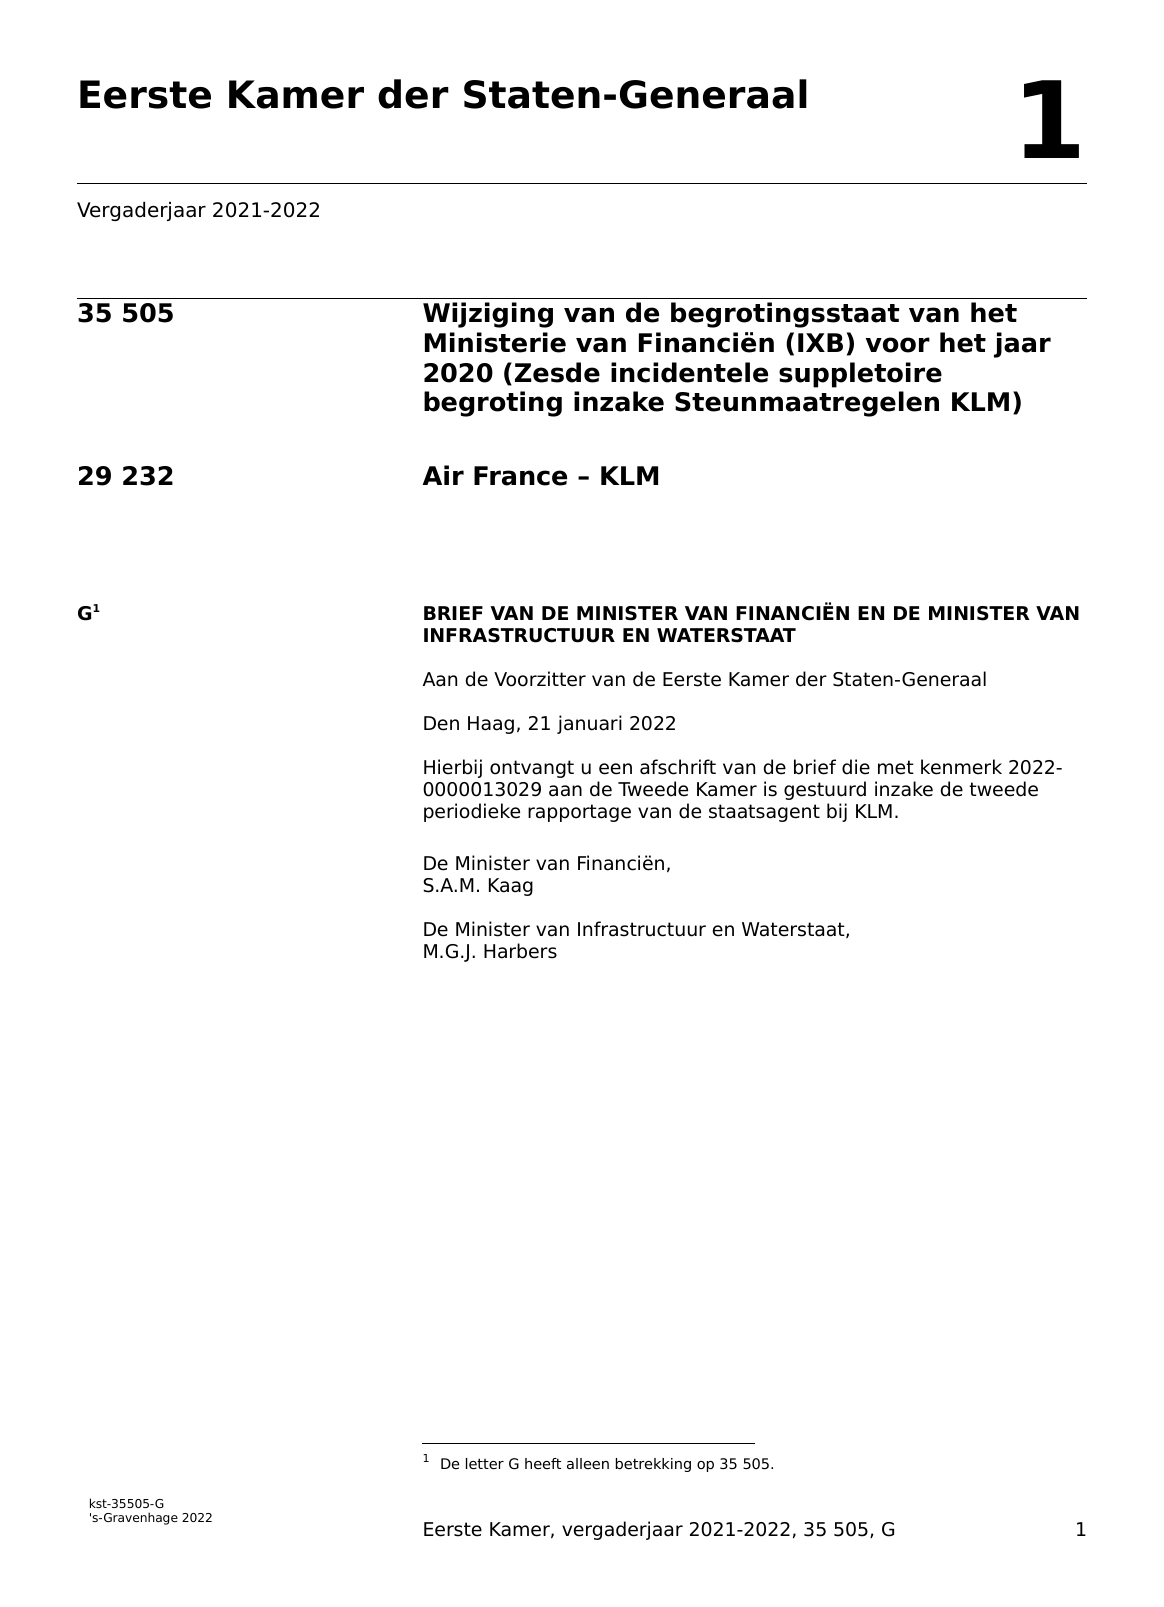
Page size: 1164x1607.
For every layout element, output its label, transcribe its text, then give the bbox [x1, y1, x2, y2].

subtitle 35 505 Wijziging van de begrotingsstaat van het Ministerie van Financiën (IXB) voor het jaar 2020 (Zesde incidentele suppletoire begroting inzake Steunmaatregelen KLM) [77, 299, 1087, 418]
text De letter G heeft alleen betrekking op 35 505. [422, 1452, 1087, 1474]
text 's-Gravenhage 2022 [88, 1511, 323, 1525]
text De Minister van Financiën, S.A.M. Kaag [422, 853, 1087, 897]
text Aan de Voorzitter van de Eerste Kamer der Staten-Generaal [422, 669, 1087, 691]
table_cell Vergaderjaar 2021-2022 [77, 184, 1087, 298]
text De Minister van Infrastructuur en Waterstaat, M.G.J. Harbers [422, 919, 1087, 963]
text Den Haag, 21 januari 2022 [422, 713, 1087, 735]
subtitle 29 232 Air France – KLM [77, 462, 1087, 492]
text kst-35505-G [88, 1497, 323, 1511]
text Hierbij ontvangt u een afschrift van de brief die met kenmerk 2022-0000013029 aan de Tweede Kamer is gestuurd inzake de tweede periodieke rapportage van de staatsagent bij KLM. [422, 757, 1087, 823]
table_header 1 [886, 59, 1087, 183]
table_header Eerste Kamer der Staten-Generaal [77, 59, 886, 183]
subtitle G BRIEF VAN DE MINISTER VAN FINANCIËN EN DE MINISTER VAN INFRASTRUCTUUR EN WATERSTAAT [77, 603, 1087, 647]
